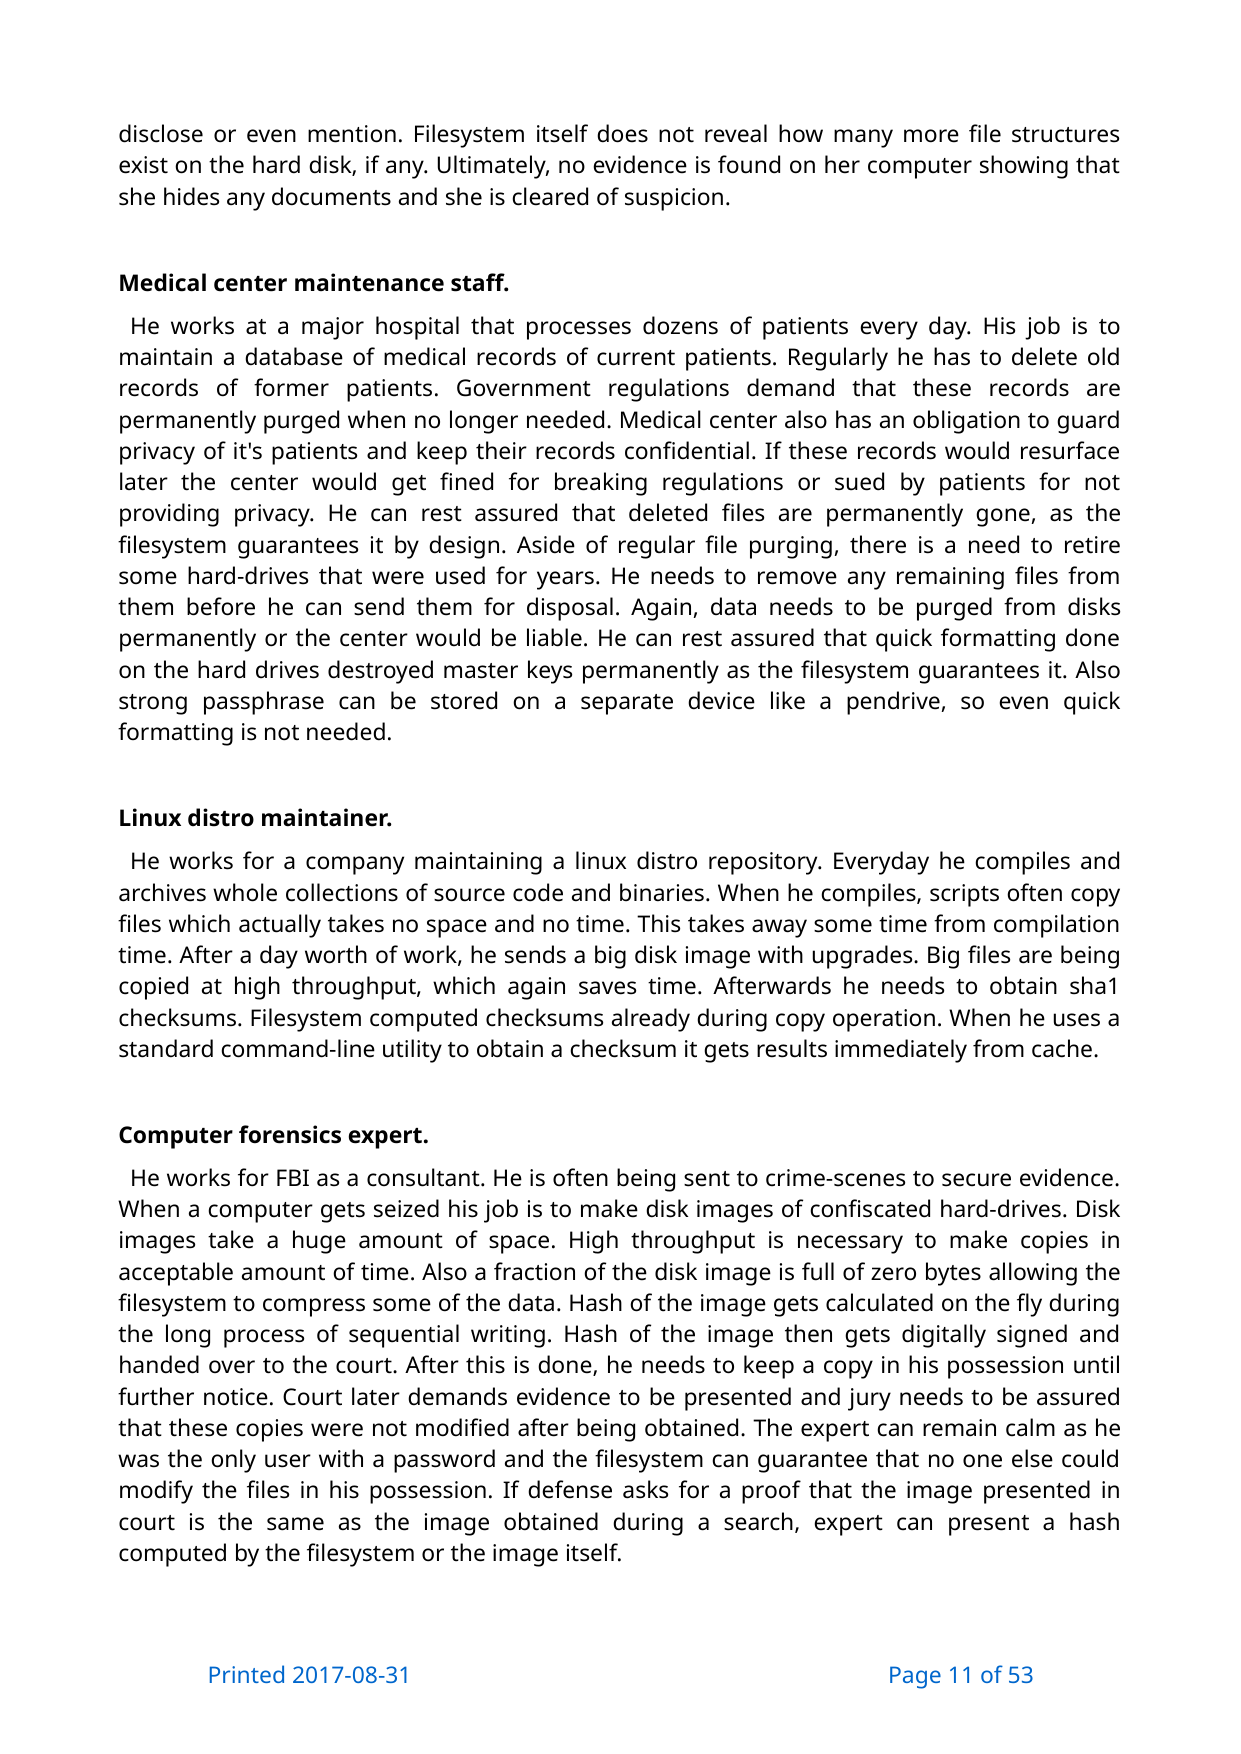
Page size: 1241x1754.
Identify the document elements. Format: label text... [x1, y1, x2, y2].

subtitle Linux distro maintainer. [118, 802, 1122, 833]
subtitle Computer forensics expert. [118, 1119, 1122, 1150]
text He works for FBI as a consultant. He is often being sent to crime-scenes to secure evidence. When a computer gets seized his job is to make disk images of confiscated hard-drives. Disk images take a huge amount of space. High throughput is necessary to make copies in acceptable amount of time. Also a fraction of the disk image is full of zero bytes allowing the filesystem to compress some of the data. Hash of the image gets calculated on the fly during the long process of sequential writing. Hash of the image then gets digitally signed and handed over to the court. After this is done, he needs to keep a copy in his possession until further notice. Court later demands evidence to be presented and jury needs to be assured that these copies were not modified after being obtained. The expert can remain calm as he was the only user with a password and the filesystem can guarantee that no one else could modify the files in his possession. If defense asks for a proof that the image presented in court is the same as the image obtained during a search, expert can present a hash computed by the filesystem or the image itself. [118, 1162, 1122, 1568]
text He works at a major hospital that processes dozens of patients every day. His job is to maintain a database of medical records of current patients. Regularly he has to delete old records of former patients. Government regulations demand that these records are permanently purged when no longer needed. Medical center also has an obligation to guard privacy of it's patients and keep their records confidential. If these records would resurface later the center would get fined for breaking regulations or sued by patients for not providing privacy. He can rest assured that deleted files are permanently gone, as the filesystem guarantees it by design. Aside of regular file purging, there is a need to retire some hard-drives that were used for years. He needs to remove any remaining files from them before he can send them for disposal. Again, data needs to be purged from disks permanently or the center would be liable. He can rest assured that quick formatting done on the hard drives destroyed master keys permanently as the filesystem guarantees it. Also strong passphrase can be stored on a separate device like a pendrive, so even quick formatting is not needed. [118, 310, 1122, 747]
text He works for a company maintaining a linux distro repository. Everyday he compiles and archives whole collections of source code and binaries. When he compiles, scripts often copy files which actually takes no space and no time. This takes away some time from compilation time. After a day worth of work, he sends a big disk image with upgrades. Big files are being copied at high throughput, which again saves time. Afterwards he needs to obtain sha1 checksums. Filesystem computed checksums already during copy operation. When he uses a standard command-line utility to obtain a checksum it gets results immediately from cache. [118, 845, 1122, 1064]
text disclose or even mention. Filesystem itself does not reveal how many more file structures exist on the hard disk, if any. Ultimately, no evidence is found on her computer showing that she hides any documents and she is cleared of suspicion. [118, 118, 1122, 212]
subtitle Medical center maintenance staff. [118, 267, 1122, 298]
